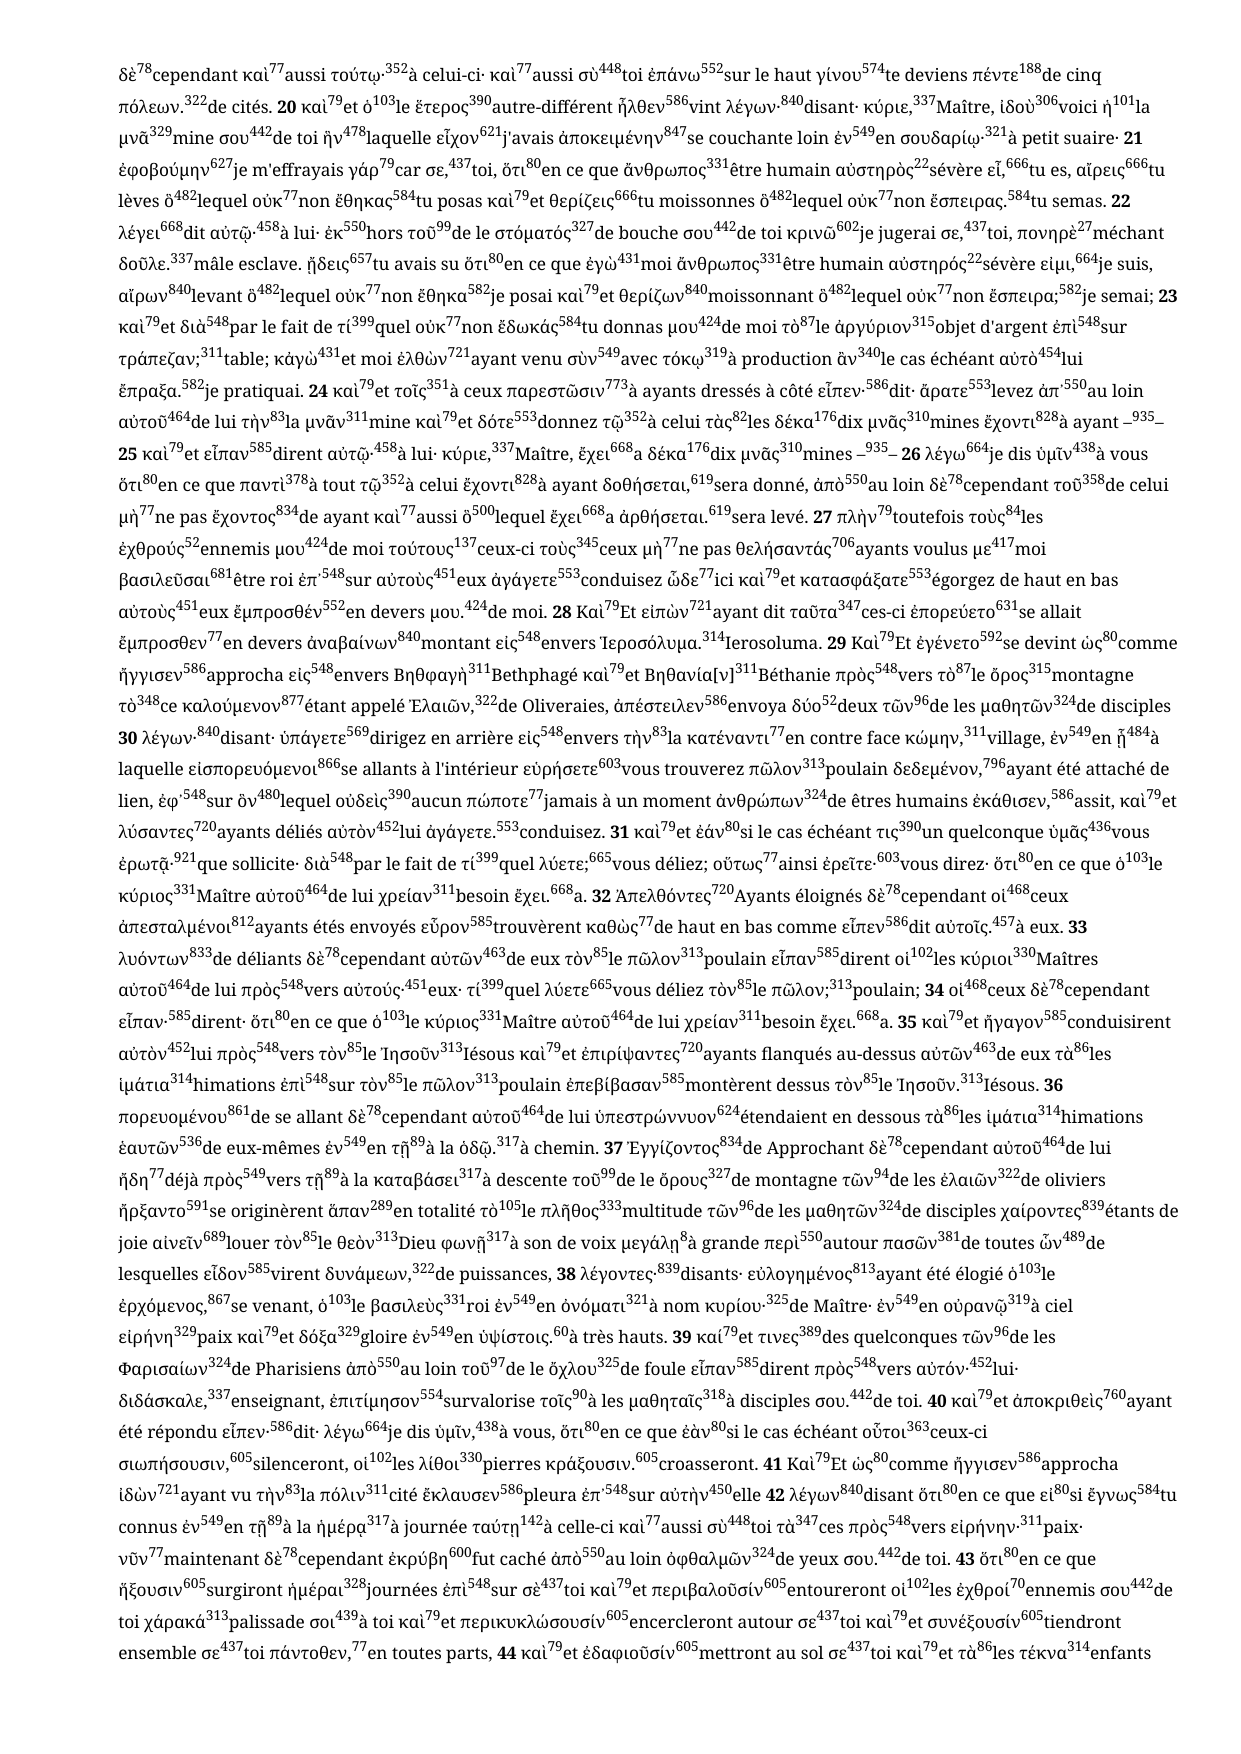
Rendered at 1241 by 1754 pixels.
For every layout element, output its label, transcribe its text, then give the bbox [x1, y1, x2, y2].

text 1 Καὶ79Et εἰσελθὼν721ayant venu à l'intérieur διήρχετο631se passait à travers τὴν83la Ἰεριχώ.311Iéricho. 2 Καὶ79Et ἰδοὺ306voici ἀνὴρ331homme ὀνόματι321à nom καλούμενος891étant appelé Ζακχαῖος,331Zakchaï, καὶ79et αὐτὸς469lui ἦν625était ἀρχιτελώνης331chef publicain καὶ79et αὐτὸς469lui πλούσιος·47riche· 3 καὶ79et ἐζήτει625cherchait ἰδεῖν681voir τὸν85le Ἰησοῦν313Iésous τίς410quel ἐστιν668est καὶ79et οὐκ77non ἠδύνατο631se pouvait ἀπὸ550au loin τοῦ97de le ὄχλου,325de foule, ὅτι80en ce que τῇ89à la ἡλικίᾳ317à âge μικρὸς47petit ἦν.625était. 4 καὶ79et προδραμὼν721ayant couru devant εἰς548envers τὸ348ce ἔμπροσθεν77en devers ἀνέβη586monta ἐπὶ548sur συκομορέαν311sycomore ἵνα80afin que ἴδῃ899que voie αὐτὸν452lui ὅτι80en ce que ἐκείνης356de celle-là ἤμελλεν625imminait διέρχεσθαι.690se passer à travers. 5 καὶ79et ὡς80comme ἦλθεν586vint ἐπὶ548sur τὸν85le τόπον,313lieu, ἀναβλέψας721ayant regardé de bas en haut ὁ103le Ἰησοῦς331Iésous εἶπεν586dit πρὸς548vers αὐτόν·452lui· Ζακχαῖε,337Zakchaï, σπεύσας721ayant hâté κατάβηθι,554descends, σήμερον77aujourd'hui γὰρ79car ἐν549en τῷ91à le οἴκῳ319à maison σου442de toi δεῖ668attache de lien με417moi μεῖναι.681rester. 6 καὶ79et σπεύσας721ayant hâté κατέβη586descendit καὶ79et ὑπεδέξατο592se accepta en dessous αὐτὸν452lui χαίρων.840étant de joie. 7 καὶ79et ἰδόντες720ayants vus πάντες389tous διεγόγγυζον624murmuraient en séparant λέγοντες839disants ὅτι80en ce que παρὰ549à côté ἁμαρτωλῷ10à fauteur ἀνδρὶ319à homme εἰσῆλθεν586vint à l'intérieur καταλῦσαι.681délier vers le bas. 8 σταθεὶς760ayant été dressé δὲ78cependant Ζακχαῖος331Zakchaï εἶπεν586dit πρὸς548vers τὸν85le κύριον·313Maître· ἰδοὺ306voici τὰ86les ἡμίσιά374demis μου424de moi τῶν359de ces ὑπαρχόντων,835de subsistants, κύριε,337Maître, τοῖς90à les πτωχοῖς58à pauvres δίδωμι,664je donne, καὶ79et εἴ80si τινός384de un quelconque τι375un quelconque ἐσυκοφάντησα582j'extorquai ἀποδίδωμι664je redonne τετραπλοῦν.55quadruple. 9 εἶπεν586dit δὲ78cependant πρὸς548vers αὐτὸν452lui ὁ103le Ἰησοῦς331Iésous ὅτι80en ce que σήμερον77aujourd'hui σωτηρία329sauvetage τῷ91à le οἴκῳ319à maison τούτῳ144à celui-ci ἐγένετο,592se devint, καθότι80de haut en bas en ce que καὶ77aussi αὐτὸς469lui υἱὸς331fils Ἀβραάμ325de Abraam ἐστιν·668est· 10 ἦλθεν586vint γὰρ79car ὁ103le υἱὸς331fils τοῦ97de le ἀνθρώπου325de être humain ζητῆσαι681chercher καὶ79et σῶσαι681sauver τὸ348ce ἀπολωλός.772ayant perdu au loin. 11 Ἀκουόντων833de Écoutants δὲ78cependant αὐτῶν463de eux ταῦτα347ces-ci προσθεὶς721ayant apposé εἶπεν586dit παραβολὴν311parabole διὰ548par le fait de τὸ348ce ἐγγὺς77proche εἶναι689être Ἰερουσαλὴμ323de Ierousalem αὐτὸν452lui καὶ79et δοκεῖν689estimer αὐτοὺς451eux ὅτι80en ce que παραχρῆμα77instantanément μέλλει668immine ἡ101la βασιλεία329royauté τοῦ97de le θεοῦ325de Dieu ἀναφαίνεσθαι.692être apparu en lumière de bas en haut. 12 εἶπεν586dit οὖν·79donc· ἄνθρωπός331être humain τις287un quelconque εὐγενὴς22noble ἐπορεύθη600fut allé εἰς548envers χώραν311région μακρὰν2éloignée λαβεῖν681prendre ἑαυτῷ533à lui-même βασιλείαν311royauté καὶ79et ὑποστρέψαι.681retourner en arrière. 13 καλέσας721ayant appelé δὲ78cependant δέκα178dix δούλους312mâles esclaves ἑαυτοῦ537de lui-même ἔδωκεν586donna αὐτοῖς457à eux δέκα176dix μνᾶς310mines καὶ79et εἶπεν586dit πρὸς548vers αὐτούς·451eux· πραγματεύσασθε557que vous vous affairez ἐν549en ᾧ486à lequel ἔρχομαι.670je me viens. 14 οἱ102les δὲ78cependant πολῖται330citoyens αὐτοῦ464de lui ἐμίσουν624haïssaient αὐτὸν452lui καὶ79et ἀπέστειλαν585envoyèrent πρεσβείαν311ancienneté ὀπίσω552derrière αὐτοῦ464de lui λέγοντες·839disants· οὐ77non θέλομεν663nous voulons τοῦτον346celui-ci βασιλεῦσαι681être roi ἐφ᾽548sur ἡμᾶς.416nous. 15 Καὶ79Et ἐγένετο592se devint ἐν549en τῷ354à ce ἐπανελθεῖν681survenir de bas en haut αὐτὸν452lui λαβόντα707ayant pris τὴν83la βασιλείαν311royauté καὶ79et εἶπεν586dit φωνηθῆναι683être sonné de voix αὐτῷ458à lui τοὺς84les δούλους312mâles esclaves τούτους137ceux-ci οἷς485à lesquels δεδώκει659avait donné τὸ87le ἀργύριον,315objet d'argent, ἵνα80afin que γνοῖ899que connaisse τί399quel διεπραγματεύσαντο.591se entreprirent complètement. 16 παρεγένετο592se devint à côté δὲ78cependant ὁ103le πρῶτος71premier λέγων·840disant· κύριε,337Maître, ἡ101la μνᾶ329mine σου442de toi δέκα50dix προσηργάσατο592se mit au travail vers μνᾶς.310mines. 17 καὶ79et εἶπεν586dit αὐτῷ·458à lui· εὖ,77bien, ἀγαθὲ27bon δοῦλε,337mâle esclave, ὅτι80en ce que ἐν549en ἐλαχίστῳ61à moindre πιστὸς47croyable ἐγένου,590tu te devins, ἴσθι570sois ἐξουσίαν311autorité ἔχων840ayant ἐπάνω552sur le haut δέκα188de dix πόλεων.322de cités. 18 καὶ79et ἦλθεν586vint ὁ103le δεύτερος71deuxième λέγων·840disant· ἡ101la μνᾶ329mine σου,442de toi, κύριε,337Maître, ἐποίησεν586fit πέντε176cinq μνᾶς.310mines. 19 εἶπεν586dit δὲ78cependant καὶ77aussi τούτῳ·352à celui-ci· καὶ77aussi σὺ448toi ἐπάνω552sur le haut γίνου574te deviens πέντε188de cinq πόλεων.322de cités. 20 καὶ79et ὁ103le ἕτερος390autre-différent ἦλθεν586vint λέγων·840disant· κύριε,337Maître, ἰδοὺ306voici ἡ101la μνᾶ329mine σου442de toi ἣν478laquelle εἶχον621j'avais ἀποκειμένην847se couchante loin ἐν549en σουδαρίῳ·321à petit suaire· 21 ἐφοβούμην627je m'effrayais γάρ79car σε,437toi, ὅτι80en ce que ἄνθρωπος331être humain αὐστηρὸς22sévère εἶ,666tu es, αἴρεις666tu lèves ὃ482lequel οὐκ77non ἔθηκας584tu posas καὶ79et θερίζεις666tu moissonnes ὃ482lequel οὐκ77non ἔσπειρας.584tu semas. 22 λέγει668dit αὐτῷ·458à lui· ἐκ550hors τοῦ99de le στόματός327de bouche σου442de toi κρινῶ602je jugerai σε,437toi, πονηρὲ27méchant δοῦλε.337mâle esclave. ᾔδεις657tu avais su ὅτι80en ce que ἐγὼ431moi ἄνθρωπος331être humain αὐστηρός22sévère εἰμι,664je suis, αἴρων840levant ὃ482lequel οὐκ77non ἔθηκα582je posai καὶ79et θερίζων840moissonnant ὃ482lequel οὐκ77non ἔσπειρα;582je semai; 23 καὶ79et διὰ548par le fait de τί399quel οὐκ77non ἔδωκάς584tu donnas μου424de moi τὸ87le ἀργύριον315objet d'argent ἐπὶ548sur τράπεζαν;311table; κἀγὼ431et moi ἐλθὼν721ayant venu σὺν549avec τόκῳ319à production ἂν340le cas échéant αὐτὸ454lui ἔπραξα.582je pratiquai. 24 καὶ79et τοῖς351à ceux παρεστῶσιν773à ayants dressés à côté εἶπεν·586dit· ἄρατε553levez ἀπ᾽550au loin αὐτοῦ464de lui τὴν83la μνᾶν311mine καὶ79et δότε553donnez τῷ352à celui τὰς82les δέκα176dix μνᾶς310mines ἔχοντι828à ayant –935– 25 καὶ79et εἶπαν585dirent αὐτῷ·458à lui· κύριε,337Maître, ἔχει668a δέκα176dix μνᾶς310mines –935– 26 λέγω664je dis ὑμῖν438à vous ὅτι80en ce que παντὶ378à tout τῷ352à celui ἔχοντι828à ayant δοθήσεται,619sera donné, ἀπὸ550au loin δὲ78cependant τοῦ358de celui μὴ77ne pas ἔχοντος834de ayant καὶ77aussi ὃ500lequel ἔχει668a ἀρθήσεται.619sera levé. 27 πλὴν79toutefois τοὺς84les ἐχθρούς52ennemis μου424de moi τούτους137ceux-ci τοὺς345ceux μὴ77ne pas θελήσαντάς706ayants voulus με417moi βασιλεῦσαι681être roi ἐπ᾽548sur αὐτοὺς451eux ἀγάγετε553conduisez ὧδε77ici καὶ79et κατασφάξατε553égorgez de haut en bas αὐτοὺς451eux ἔμπροσθέν552en devers μου.424de moi. 28 Καὶ79Et εἰπὼν721ayant dit ταῦτα347ces-ci ἐπορεύετο631se allait ἔμπροσθεν77en devers ἀναβαίνων840montant εἰς548envers Ἱεροσόλυμα.314Ierosoluma. 29 Καὶ79Et ἐγένετο592se devint ὡς80comme ἤγγισεν586approcha εἰς548envers Βηθφαγὴ311Bethphagé καὶ79et Βηθανία[ν]311Béthanie πρὸς548vers τὸ87le ὄρος315montagne τὸ348ce καλούμενον877étant appelé Ἐλαιῶν,322de Oliveraies, ἀπέστειλεν586envoya δύο52deux τῶν96de les μαθητῶν324de disciples 30 λέγων·840disant· ὑπάγετε569dirigez en arrière εἰς548envers τὴν83la κατέναντι77en contre face κώμην,311village, ἐν549en ᾗ484à laquelle εἰσπορευόμενοι866se allants à l'intérieur εὑρήσετε603vous trouverez πῶλον313poulain δεδεμένον,796ayant été attaché de lien, ἐφ᾽548sur ὃν480lequel οὐδεὶς390aucun πώποτε77jamais à un moment ἀνθρώπων324de êtres humains ἐκάθισεν,586assit, καὶ79et λύσαντες720ayants déliés αὐτὸν452lui ἀγάγετε.553conduisez. 31 καὶ79et ἐάν80si le cas échéant τις390un quelconque ὑμᾶς436vous ἐρωτᾷ·921que sollicite· διὰ548par le fait de τί399quel λύετε;665vous déliez; οὕτως77ainsi ἐρεῖτε·603vous direz· ὅτι80en ce que ὁ103le κύριος331Maître αὐτοῦ464de lui χρείαν311besoin ἔχει.668a. 32 Ἀπελθόντες720Ayants éloignés δὲ78cependant οἱ468ceux ἀπεσταλμένοι812ayants étés envoyés εὗρον585trouvèrent καθὼς77de haut en bas comme εἶπεν586dit αὐτοῖς.457à eux. 33 λυόντων833de déliants δὲ78cependant αὐτῶν463de eux τὸν85le πῶλον313poulain εἶπαν585dirent οἱ102les κύριοι330Maîtres αὐτοῦ464de lui πρὸς548vers αὐτούς·451eux· τί399quel λύετε665vous déliez τὸν85le πῶλον;313poulain; 34 οἱ468ceux δὲ78cependant εἶπαν·585dirent· ὅτι80en ce que ὁ103le κύριος331Maître αὐτοῦ464de lui χρείαν311besoin ἔχει.668a. 35 καὶ79et ἤγαγον585conduisirent αὐτὸν452lui πρὸς548vers τὸν85le Ἰησοῦν313Iésous καὶ79et ἐπιρίψαντες720ayants flanqués au-dessus αὐτῶν463de eux τὰ86les ἱμάτια314himations ἐπὶ548sur τὸν85le πῶλον313poulain ἐπεβίβασαν585montèrent dessus τὸν85le Ἰησοῦν.313Iésous. 36 πορευομένου861de se allant δὲ78cependant αὐτοῦ464de lui ὑπεστρώννυον624étendaient en dessous τὰ86les ἱμάτια314himations ἑαυτῶν536de eux-mêmes ἐν549en τῇ89à la ὁδῷ.317à chemin. 37 Ἐγγίζοντος834de Approchant δὲ78cependant αὐτοῦ464de lui ἤδη77déjà πρὸς549vers τῇ89à la καταβάσει317à descente τοῦ99de le ὄρους327de montagne τῶν94de les ἐλαιῶν322de oliviers ἤρξαντο591se originèrent ἅπαν289en totalité τὸ105le πλῆθος333multitude τῶν96de les μαθητῶν324de disciples χαίροντες839étants de joie αἰνεῖν689louer τὸν85le θεὸν313Dieu φωνῇ317à son de voix μεγάλῃ8à grande περὶ550autour πασῶν381de toutes ὧν489de lesquelles εἶδον585virent δυνάμεων,322de puissances, 38 λέγοντες·839disants· εὐλογημένος813ayant été élogié ὁ103le ἐρχόμενος,867se venant, ὁ103le βασιλεὺς331roi ἐν549en ὀνόματι321à nom κυρίου·325de Maître· ἐν549en οὐρανῷ319à ciel εἰρήνη329paix καὶ79et δόξα329gloire ἐν549en ὑψίστοις.60à très hauts. 39 καί79et τινες389des quelconques τῶν96de les Φαρισαίων324de Pharisiens ἀπὸ550au loin τοῦ97de le ὄχλου325de foule εἶπαν585dirent πρὸς548vers αὐτόν·452lui· διδάσκαλε,337enseignant, ἐπιτίμησον554survalorise τοῖς90à les μαθηταῖς318à disciples σου.442de toi. 40 καὶ79et ἀποκριθεὶς760ayant été répondu εἶπεν·586dit· λέγω664je dis ὑμῖν,438à vous, ὅτι80en ce que ἐὰν80si le cas échéant οὗτοι363ceux-ci σιωπήσουσιν,605silenceront, οἱ102les λίθοι330pierres κράξουσιν.605croasseront. 41 Καὶ79Et ὡς80comme ἤγγισεν586approcha ἰδὼν721ayant vu τὴν83la πόλιν311cité ἔκλαυσεν586pleura ἐπ᾽548sur αὐτὴν450elle 42 λέγων840disant ὅτι80en ce que εἰ80si ἔγνως584tu connus ἐν549en τῇ89à la ἡμέρᾳ317à journée ταύτῃ142à celle-ci καὶ77aussi σὺ448toi τὰ347ces πρὸς548vers εἰρήνην·311paix· νῦν77maintenant δὲ78cependant ἐκρύβη600fut caché ἀπὸ550au loin ὀφθαλμῶν324de yeux σου.442de toi. 43 ὅτι80en ce que ἥξουσιν605surgiront ἡμέραι328journées ἐπὶ548sur σὲ437toi καὶ79et περιβαλοῦσίν605entoureront οἱ102les ἐχθροί70ennemis σου442de toi χάρακά313palissade σοι439à toi καὶ79et περικυκλώσουσίν605encercleront autour σε437toi καὶ79et συνέξουσίν605tiendront ensemble σε437toi πάντοθεν,77en toutes parts, 44 καὶ79et ἐδαφιοῦσίν605mettront au sol σε437toi καὶ79et τὰ86les τέκνα314enfants σου442de toi ἐν549en σοί,439à toi, καὶ79et οὐκ77non ἀφήσουσιν605abandonneront λίθον313pierre ἐπὶ548sur λίθον313pierre ἐν549en σοί,439à toi, ἀνθ᾽550contre ὧν493de lesquels οὐκ77non ἔγνως584tu connus τὸν85le καιρὸν313moment τῆς95de la ἐπισκοπῆς323de supervision σου.442de toi. 45 Καὶ79Et εἰσελθὼν721ayant venu à l'intérieur εἰς548envers τὸ87le ἱερὸν315sanctuaire ἤρξατο592se origina ἐκβάλλειν689éjecter τοὺς345ceux πωλοῦντας821troquants 46 λέγων840disant αὐτοῖς·457à eux· γέγραπται·654a été graphé· καὶ79et ἔσται612se sera ὁ103le οἶκός331maison μου424de moi οἶκος331maison προσευχῆς,323de prière, ὑμεῖς447vous δὲ78cependant αὐτὸν452lui ἐποιήσατε583vous fîtes σπήλαιον315caverne λῃστῶν.324de pilleurs. 47 Καὶ79Et ἦν625était διδάσκων840enseignant τὸ348ce καθ᾽548selon ἡμέραν311journée ἐν549en τῷ93à le ἱερῷ.321à sanctuaire. οἱ102les δὲ78cependant ἀρχιερεῖς330chefs sacrificateurs καὶ79et οἱ102les γραμματεῖς330lettrés ἐζήτουν624cherchaient αὐτὸν452lui ἀπολέσαι681perdre au loin καὶ79et οἱ102les πρῶτοι70premiers τοῦ97de le λαοῦ,325de peuple, 48 καὶ79et οὐχ77non εὕρισκον624trouvaient τὸ348ce τί399quel ποιήσωσιν,898que fassent, ὁ103le λαὸς331peuple γὰρ79car ἅπας390en totalité ἐξεκρέματο631se suspendait hors αὐτοῦ464de lui ἀκούων.840écoutant. [118, 59, 1181, 1665]
